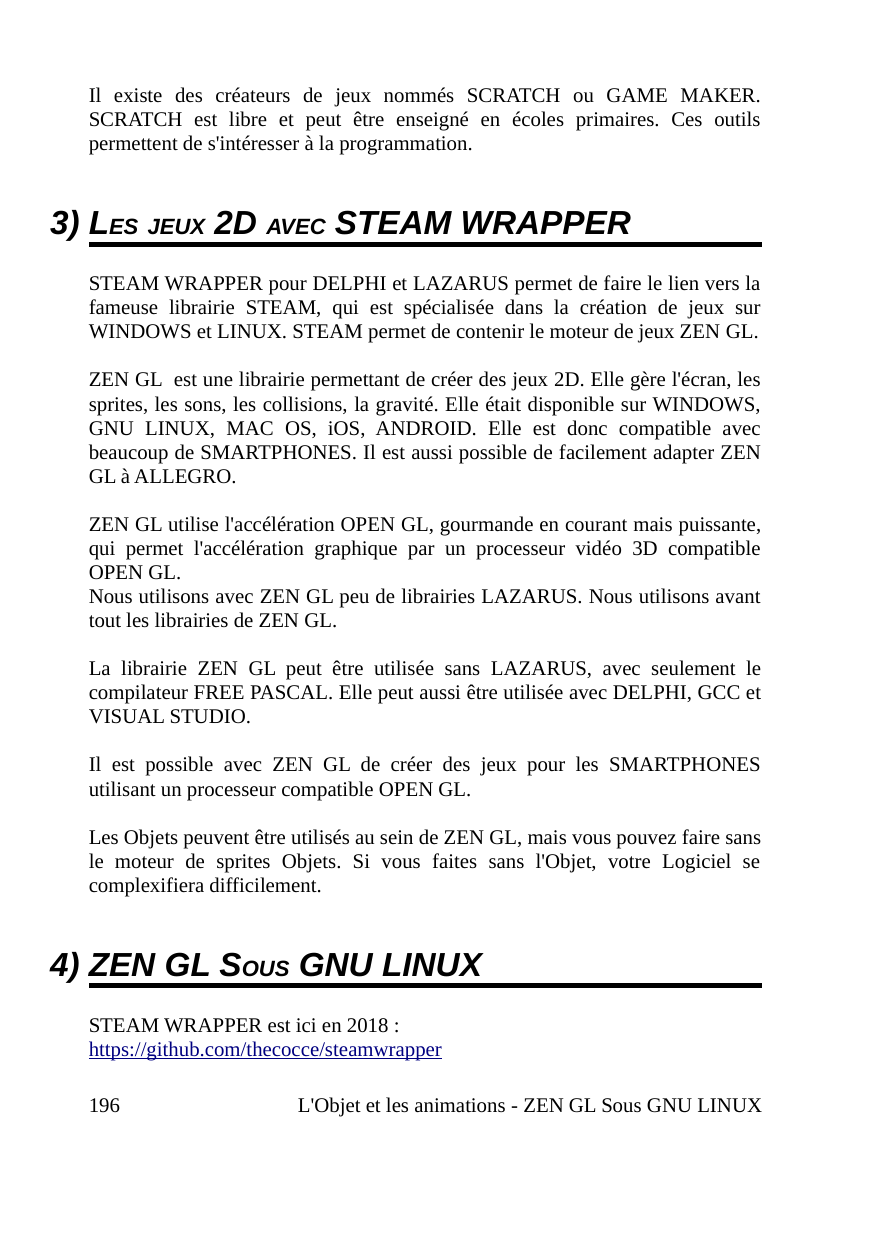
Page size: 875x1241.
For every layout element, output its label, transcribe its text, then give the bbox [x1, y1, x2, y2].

subtitle ZEN GL Sous GNU LINUX [88, 945, 762, 988]
text STEAM WRAPPER est ici en 2018 : [88, 1013, 762, 1037]
subtitle Les jeux 2D avec STEAM WRAPPER [88, 203, 762, 247]
text ZEN GL utilise l'accélération OPEN GL, gourmande en courant mais puissante, qui permet l'accélération graphique par un processeur vidéo 3D compatible OPEN GL. [88, 512, 762, 584]
text ZEN GL est une librairie permettant de créer des jeux 2D. Elle gère l'écran, les sprites, les sons, les collisions, la gravité. Elle était disponible sur WINDOWS, GNU LINUX, MAC OS, iOS, ANDROID. Elle est donc compatible avec beaucoup de SMARTPHONES. Il est aussi possible de facilement adapter ZEN GL à ALLEGRO. [88, 367, 762, 488]
text https://github.com/thecocce/steamwrapper [88, 1037, 762, 1061]
text STEAM WRAPPER pour DELPHI et LAZARUS permet de faire le lien vers la fameuse librairie STEAM, qui est spécialisée dans la création de jeux sur WINDOWS et LINUX. STEAM permet de contenir le moteur de jeux ZEN GL. [88, 271, 762, 343]
text Il existe des créateurs de jeux nommés SCRATCH ou GAME MAKER. SCRATCH est libre et peut être enseigné en écoles primaires. Ces outils permettent de s'intéresser à la programmation. [88, 83, 762, 155]
text La librairie ZEN GL peut être utilisée sans LAZARUS, avec seulement le compilateur FREE PASCAL. Elle peut aussi être utilisée avec DELPHI, GCC et VISUAL STUDIO. [88, 656, 762, 728]
text Les Objets peuvent être utilisés au sein de ZEN GL, mais vous pouvez faire sans le moteur de sprites Objets. Si vous faites sans l'Objet, votre Logiciel se complexifiera difficilement. [88, 824, 762, 897]
text Il est possible avec ZEN GL de créer des jeux pour les SMARTPHONES utilisant un processeur compatible OPEN GL. [88, 752, 762, 801]
text Nous utilisons avec ZEN GL peu de librairies LAZARUS. Nous utilisons avant tout les librairies de ZEN GL. [88, 584, 762, 632]
